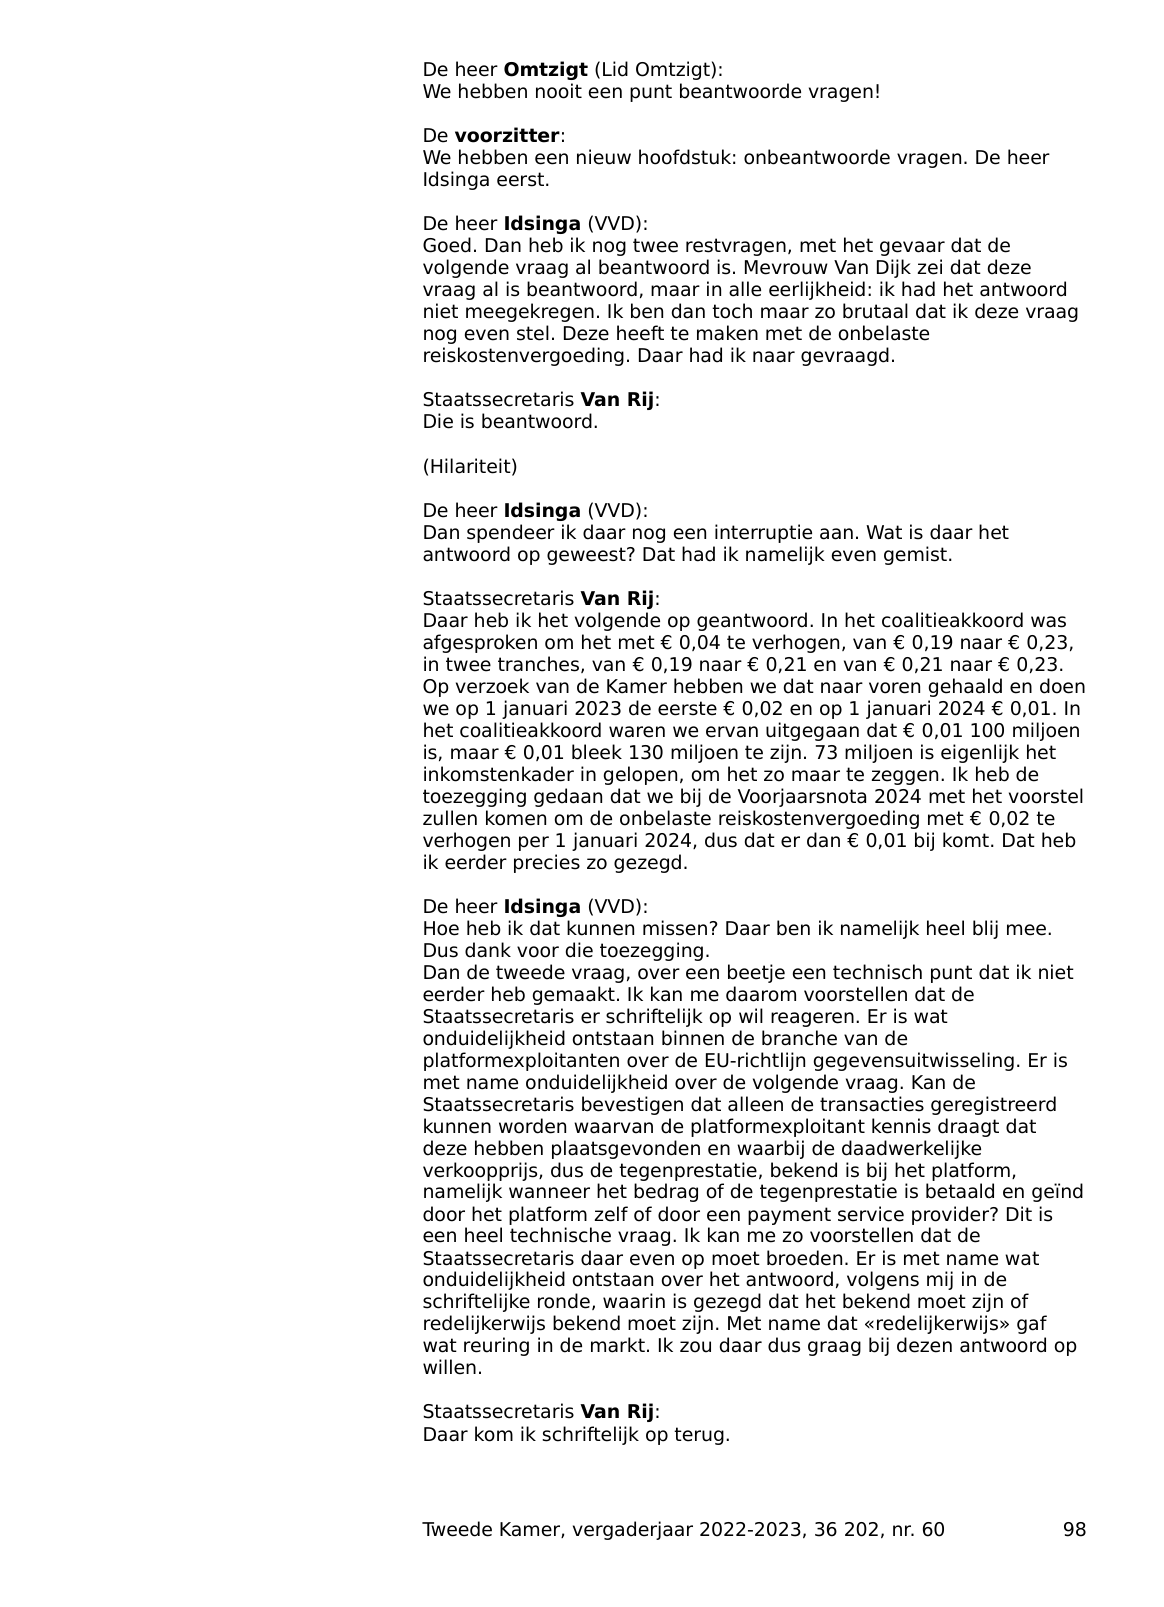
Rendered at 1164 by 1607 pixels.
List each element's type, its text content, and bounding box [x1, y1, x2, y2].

text Goed. Dan heb ik nog twee restvragen, met het gevaar dat de volgende vraag al beantwoord is. Mevrouw Van Dijk zei dat deze vraag al is beantwoord, maar in alle eerlijkheid: ik had het antwoord niet meegekregen. Ik ben dan toch maar zo brutaal dat ik deze vraag nog even stel. Deze heeft te maken met de onbelaste reiskostenvergoeding. Daar had ik naar gevraagd. [422, 235, 1087, 367]
text We hebben nooit een punt beantwoorde vragen! [422, 81, 1087, 103]
text De heer Idsinga (VVD): [422, 500, 1087, 522]
text Staatssecretaris Van Rij: [422, 588, 1087, 610]
text De heer Idsinga (VVD): [422, 213, 1087, 235]
text Daar heb ik het volgende op geantwoord. In het coalitieakkoord was afgesproken om het met € 0,04 te verhogen, van € 0,19 naar € 0,23, in twee tranches, van € 0,19 naar € 0,21 en van € 0,21 naar € 0,23. Op verzoek van de Kamer hebben we dat naar voren gehaald en doen we op 1 januari 2023 de eerste € 0,02 en op 1 januari 2024 € 0,01. In het coalitieakkoord waren we ervan uitgegaan dat € 0,01 100 miljoen is, maar € 0,01 bleek 130 miljoen te zijn. 73 miljoen is eigenlijk het inkomstenkader in gelopen, om het zo maar te zeggen. Ik heb de toezegging gedaan dat we bij de Voorjaarsnota 2024 met het voorstel zullen komen om de onbelaste reiskostenvergoeding met € 0,02 te verhogen per 1 januari 2024, dus dat er dan € 0,01 bij komt. Dat heb ik eerder precies zo gezegd. [422, 610, 1087, 873]
text (Hilariteit) [422, 456, 1087, 477]
text Daar kom ik schriftelijk op terug. [422, 1423, 1087, 1445]
text Die is beantwoord. [422, 411, 1087, 433]
text Staatssecretaris Van Rij: [422, 1401, 1087, 1423]
text Staatssecretaris Van Rij: [422, 389, 1087, 411]
text De heer Omtzigt (Lid Omtzigt): [422, 59, 1087, 81]
text We hebben een nieuw hoofdstuk: onbeantwoorde vragen. De heer Idsinga eerst. [422, 147, 1087, 191]
text De heer Idsinga (VVD): [422, 896, 1087, 918]
text Dan spendeer ik daar nog een interruptie aan. Wat is daar het antwoord op geweest? Dat had ik namelijk even gemist. [422, 522, 1087, 566]
text Hoe heb ik dat kunnen missen? Daar ben ik namelijk heel blij mee. Dus dank voor die toezegging. [422, 918, 1087, 962]
text De voorzitter: [422, 125, 1087, 147]
text Dan de tweede vraag, over een beetje een technisch punt dat ik niet eerder heb gemaakt. Ik kan me daarom voorstellen dat de Staatssecretaris er schriftelijk op wil reageren. Er is wat onduidelijkheid ontstaan binnen de branche van de platformexploitanten over de EU-richtlijn gegevensuitwisseling. Er is met name onduidelijkheid over de volgende vraag. Kan de Staatssecretaris bevestigen dat alleen de transacties geregistreerd kunnen worden waarvan de platformexploitant kennis draagt dat deze hebben plaatsgevonden en waarbij de daadwerkelijke verkoopprijs, dus de tegenprestatie, bekend is bij het platform, namelijk wanneer het bedrag of de tegenprestatie is betaald en geïnd door het platform zelf of door een payment service provider? Dit is een heel technische vraag. Ik kan me zo voorstellen dat de Staatssecretaris daar even op moet broeden. Er is met name wat onduidelijkheid ontstaan over het antwoord, volgens mij in de schriftelijke ronde, waarin is gezegd dat het bekend moet zijn of redelijkerwijs bekend moet zijn. Met name dat «redelijkerwijs» gaf wat reuring in de markt. Ik zou daar dus graag bij dezen antwoord op willen. [422, 962, 1087, 1379]
